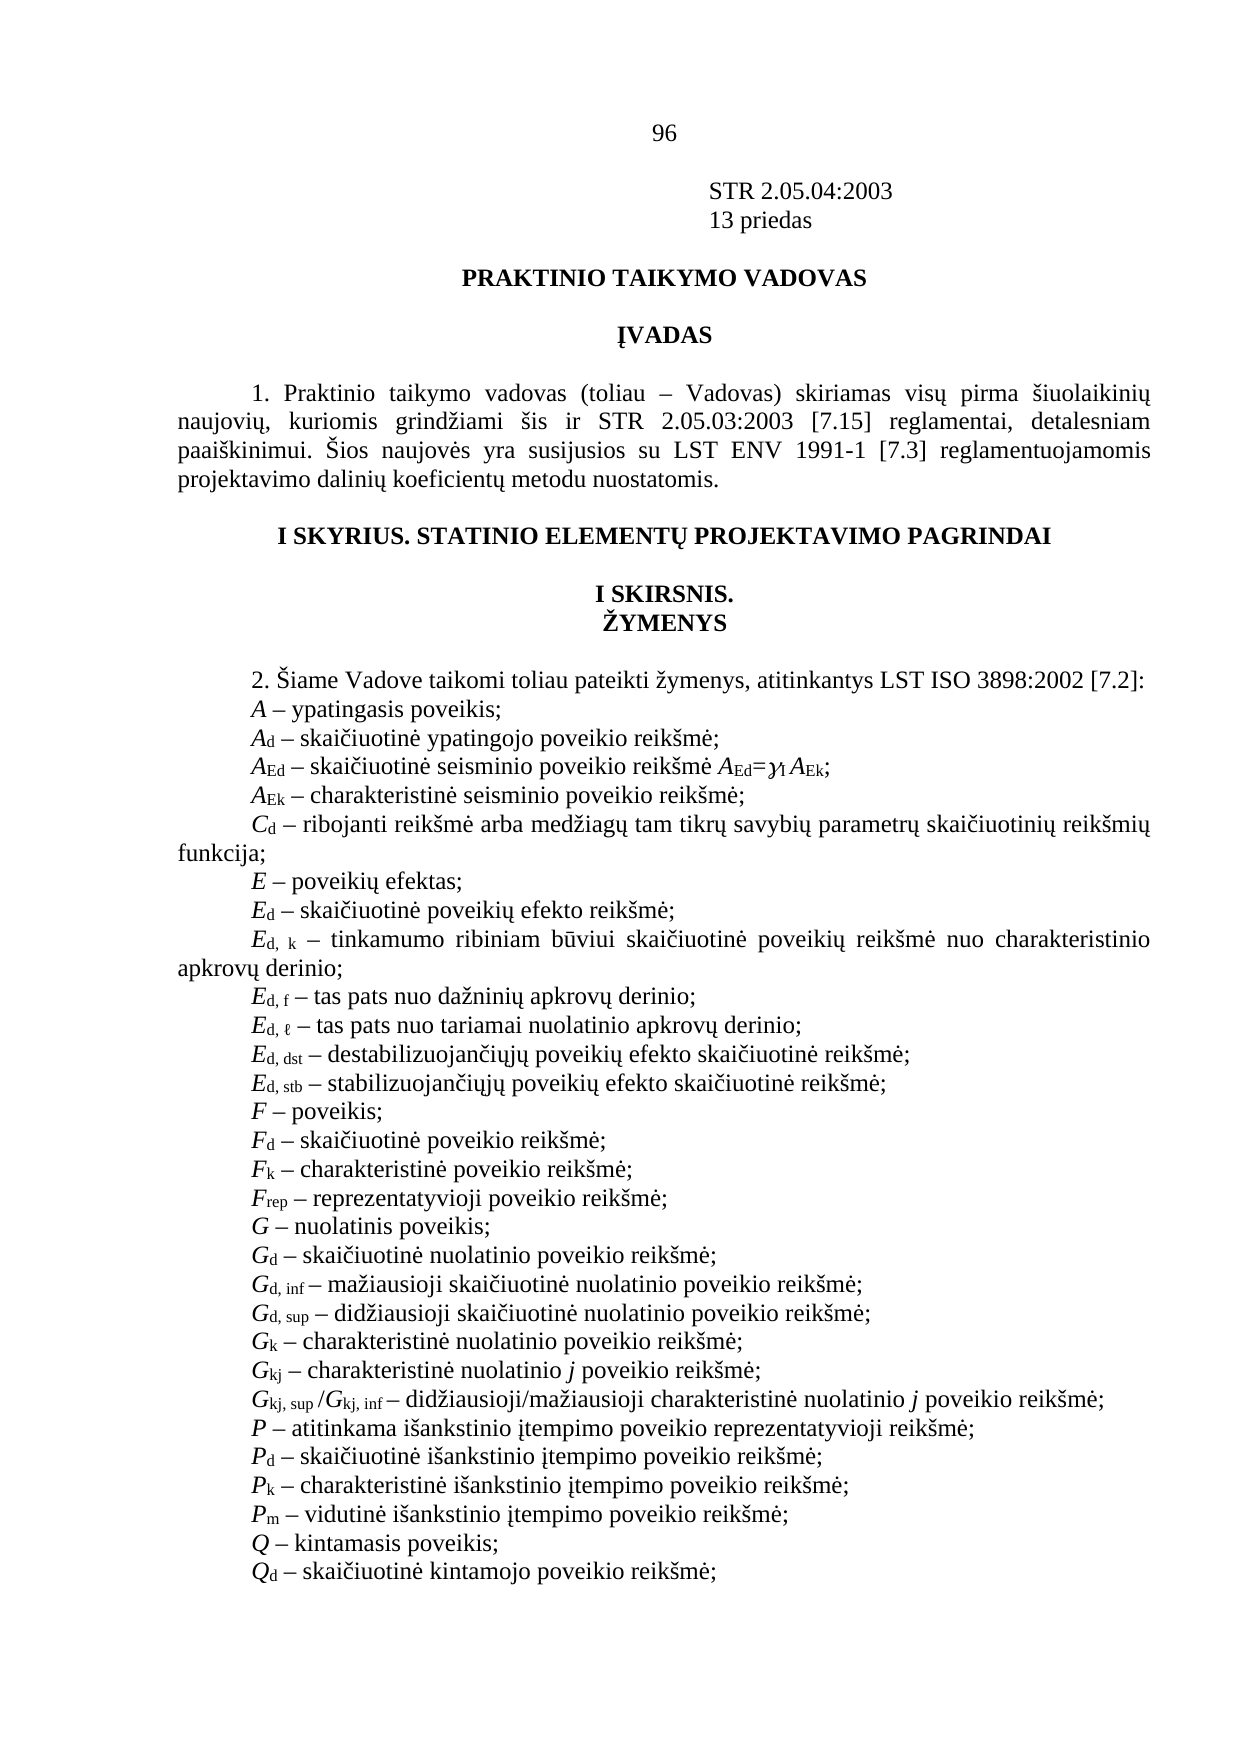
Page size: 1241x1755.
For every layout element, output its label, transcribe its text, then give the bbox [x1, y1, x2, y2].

text F – poveikis; [177, 1096, 1152, 1125]
text I SKYRIUS. STATINIO ELEMENTŲ PROJEKTAVIMO PAGRINDAI [177, 521, 1152, 550]
text 13 priedas [177, 205, 1152, 234]
text 1. Praktinio taikymo vadovas (toliau – Vadovas) skiriamas visų pirma šiuolaikinių naujovių, kuriomis grindžiami šis ir STR 2.05.03:2003 [7.15] reglamentai, detalesniam paaiškinimui. Šios naujovės yra susijusios su LST ENV 1991-1 [7.3] reglamentuojamomis projektavimo dalinių koeficientų metodu nuostatomis. [177, 378, 1152, 493]
text Ed, dst – destabilizuojančiųjų poveikių efekto skaičiuotinė reikšmė; [177, 1039, 1152, 1068]
text Gd, inf – mažiausioji skaičiuotinė nuolatinio poveikio reikšmė; [177, 1269, 1152, 1298]
text Ed, stb – stabilizuojančiųjų poveikių efekto skaičiuotinė reikšmė; [177, 1068, 1152, 1096]
text Pk – charakteristinė išankstinio įtempimo poveikio reikšmė; [177, 1470, 1152, 1499]
text Gkj – charakteristinė nuolatinio j poveikio reikšmė; [177, 1355, 1152, 1384]
text Pm – vidutinė išankstinio įtempimo poveikio reikšmė; [177, 1499, 1152, 1528]
text Qd – skaičiuotinė kintamojo poveikio reikšmė; [177, 1556, 1152, 1585]
text Frep – reprezentatyvioji poveikio reikšmė; [177, 1183, 1152, 1211]
text Ad – skaičiuotinė ypatingojo poveikio reikšmė; [177, 723, 1152, 751]
text Gk – charakteristinė nuolatinio poveikio reikšmė; [177, 1326, 1152, 1355]
text Gkj, sup /Gkj, inf – didžiausioji/mažiausioji charakteristinė nuolatinio j poveikio reikšmė; [177, 1384, 1152, 1413]
text STR 2.05.04:2003 [177, 176, 1152, 205]
text Gd – skaičiuotinė nuolatinio poveikio reikšmė; [177, 1240, 1152, 1269]
text Ed, ℓ – tas pats nuo tariamai nuolatinio apkrovų derinio; [177, 1010, 1152, 1039]
text A – ypatingasis poveikis; [177, 694, 1152, 723]
text Ed, k – tinkamumo ribiniam būviui skaičiuotinė poveikių reikšmė nuo charakteristinio apkrovų derinio; [177, 924, 1152, 981]
text AEk – charakteristinė seisminio poveikio reikšmė; [177, 780, 1152, 809]
text PRAKTINIO TAIKYMO VADOVAS [177, 263, 1152, 291]
text G – nuolatinis poveikis; [177, 1211, 1152, 1240]
text Gd, sup – didžiausioji skaičiuotinė nuolatinio poveikio reikšmė; [177, 1298, 1152, 1326]
text 2. Šiame Vadove taikomi toliau pateikti žymenys, atitinkantys LST ISO 3898:2002 [7.2]: [177, 665, 1152, 694]
text Fd – skaičiuotinė poveikio reikšmė; [177, 1125, 1152, 1154]
text AEd – skaičiuotinė seisminio poveikio reikšmė AEd=I AEk; [177, 751, 1152, 780]
text P – atitinkama išankstinio įtempimo poveikio reprezentatyvioji reikšmė; [177, 1413, 1152, 1441]
text Fk – charakteristinė poveikio reikšmė; [177, 1154, 1152, 1183]
text ĮVADAS [177, 320, 1152, 349]
text Cd – ribojanti reikšmė arba medžiagų tam tikrų savybių parametrų skaičiuotinių reikšmių funkcija; [177, 809, 1152, 866]
text ŽYMENYS [177, 608, 1152, 636]
text I SKIRSNIS. [177, 579, 1152, 608]
text Pd – skaičiuotinė išankstinio įtempimo poveikio reikšmė; [177, 1441, 1152, 1470]
text Ed, f – tas pats nuo dažninių apkrovų derinio; [177, 981, 1152, 1010]
text Q – kintamasis poveikis; [177, 1528, 1152, 1556]
text Ed – skaičiuotinė poveikių efekto reikšmė; [177, 895, 1152, 924]
text E – poveikių efektas; [177, 866, 1152, 895]
